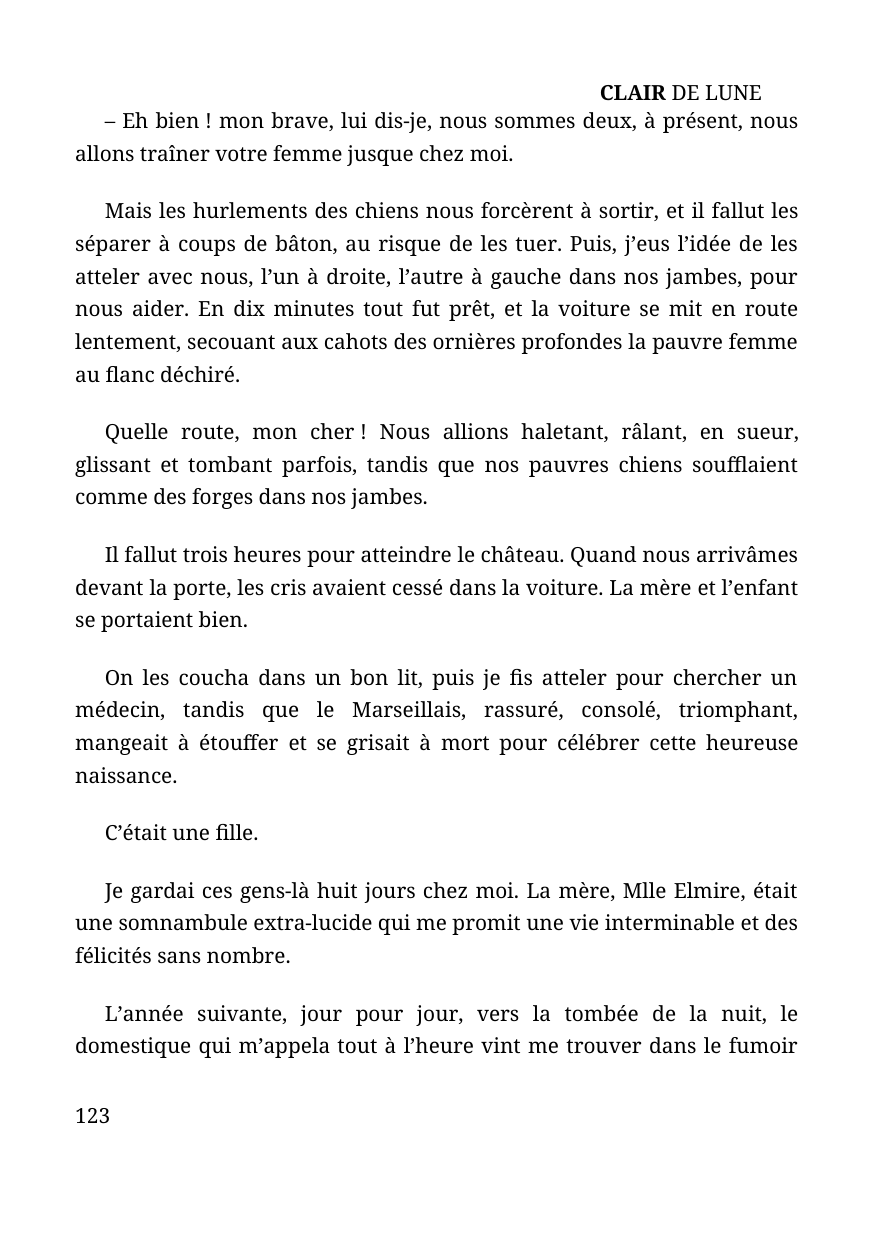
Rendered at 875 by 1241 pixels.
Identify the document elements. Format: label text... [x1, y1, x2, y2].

text Il fallut trois heures pour atteindre le château. Quand nous arrivâmes devant la porte, les cris avaient cessé dans la voiture. La mère et l’enfant se portaient bien. [75, 540, 799, 634]
text Quelle route, mon cher ! Nous allions haletant, râlant, en sueur, glissant et tombant parfois, tandis que nos pauvres chiens soufflaient comme des forges dans nos jambes. [75, 417, 799, 511]
text Mais les hurlements des chiens nous forcèrent à sortir, et il fallut les séparer à coups de bâton, au risque de les tuer. Puis, j’eus l’idée de les atteler avec nous, l’un à droite, l’autre à gauche dans nos jambes, pour nous aider. En dix minutes tout fut prêt, et la voiture se mit en route lentement, secouant aux cahots des ornières profondes la pauvre femme au flanc déchiré. [75, 197, 799, 388]
text C’était une fille. [75, 818, 799, 847]
text Je gardai ces gens-là huit jours chez moi. La mère, Mlle Elmire, était une somnambule extra-lucide qui me promit une vie interminable et des félicités sans nombre. [75, 876, 799, 969]
text On les coucha dans un bon lit, puis je fis atteler pour chercher un médecin, tandis que le Marseillais, rassuré, consolé, triomphant, mangeait à étouffer et se grisait à mort pour célébrer cette heureuse naissance. [75, 663, 799, 789]
text – Eh bien ! mon brave, lui dis-je, nous sommes deux, à présent, nous allons traîner votre femme jusque chez moi. [75, 106, 799, 167]
text L’année suivante, jour pour jour, vers la tombée de la nuit, le domestique qui m’appela tout à l’heure vint me trouver dans le fumoir [75, 999, 799, 1060]
